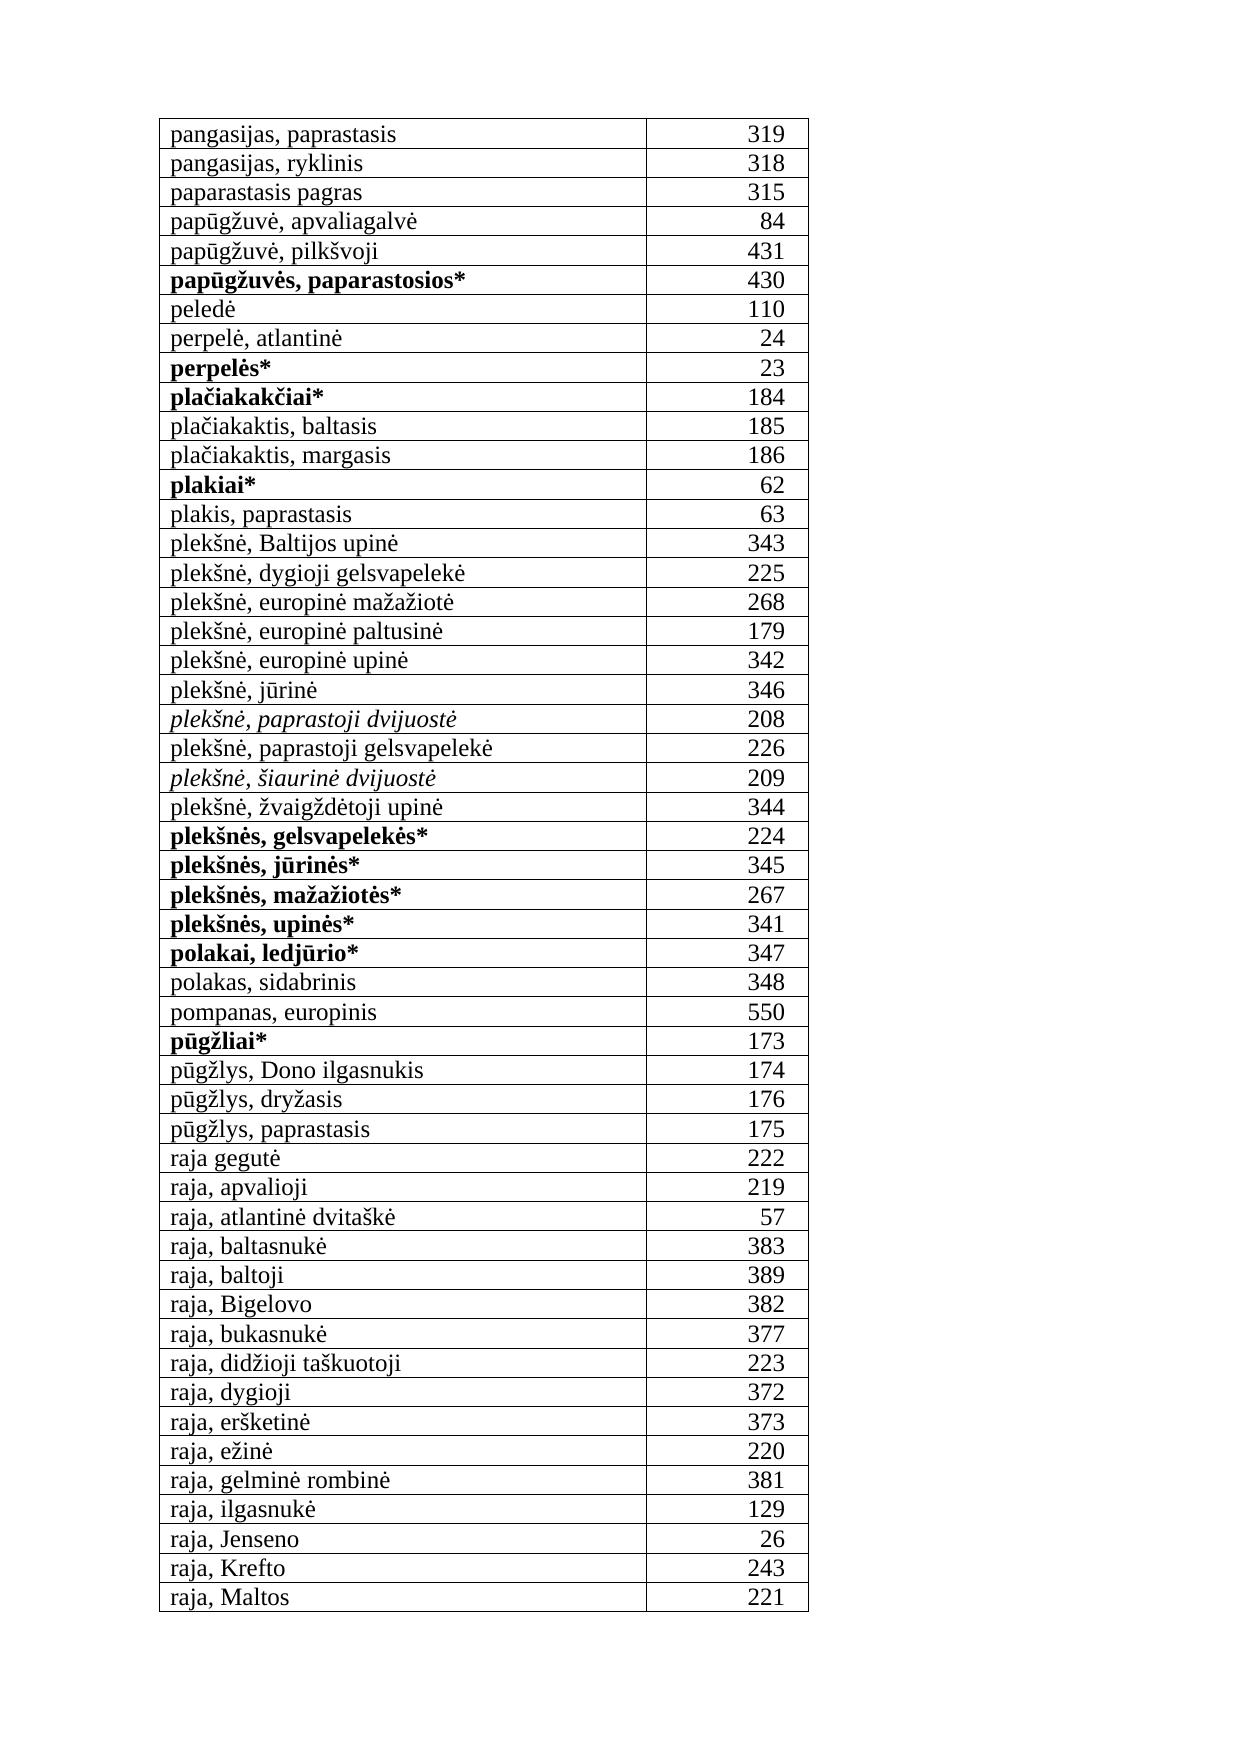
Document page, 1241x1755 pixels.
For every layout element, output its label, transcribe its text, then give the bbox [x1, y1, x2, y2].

table_cell 225 [647, 558, 808, 586]
table_cell 110 [647, 295, 808, 323]
table_cell raja, apvalioji [160, 1173, 646, 1201]
table_cell raja, gelminė rombinė [160, 1466, 646, 1494]
table_cell plekšnė, Baltijos upinė [160, 529, 646, 557]
table_cell 175 [647, 1114, 808, 1143]
table_cell 389 [647, 1261, 808, 1289]
table_cell 226 [647, 734, 808, 762]
table_cell plačiakaktis, margasis [160, 441, 646, 469]
table_cell raja, Maltos [160, 1583, 646, 1611]
table_cell polakai, ledjūrio* [160, 939, 646, 967]
table_cell plekšnės, jūrinės* [160, 851, 646, 879]
table_cell papūgžuvė, apvaliagalvė [160, 207, 646, 235]
table_cell 208 [647, 705, 808, 733]
table_cell 173 [647, 1027, 808, 1055]
table_cell pangasijas, ryklinis [160, 149, 646, 177]
table_cell 23 [647, 353, 808, 382]
table_cell 381 [647, 1466, 808, 1494]
table_cell 319 [647, 119, 808, 147]
table_cell pūgžlys, Dono ilgasnukis [160, 1056, 646, 1084]
table_cell raja gegutė [160, 1144, 646, 1172]
table_cell 209 [647, 763, 808, 791]
table_cell 430 [647, 266, 808, 294]
table_cell 221 [647, 1583, 808, 1611]
table_cell 176 [647, 1085, 808, 1113]
table_cell perpelės* [160, 353, 646, 382]
table_cell peledė [160, 295, 646, 323]
table_cell 26 [647, 1524, 808, 1552]
table_cell 186 [647, 441, 808, 469]
table_cell 373 [647, 1407, 808, 1435]
table_cell 343 [647, 529, 808, 557]
table_cell 344 [647, 793, 808, 821]
table_cell 318 [647, 149, 808, 177]
table_cell pūgžlys, paprastasis [160, 1114, 646, 1143]
table_cell raja, baltasnukė [160, 1231, 646, 1260]
table_cell 222 [647, 1144, 808, 1172]
table_cell plekšnė, europinė upinė [160, 646, 646, 674]
table_cell raja, Jenseno [160, 1524, 646, 1552]
table_cell 84 [647, 207, 808, 235]
table_cell plekšnė, paprastoji dvijuostė [160, 705, 646, 733]
table_cell raja, didžioji taškuotoji [160, 1349, 646, 1377]
table_cell 383 [647, 1231, 808, 1260]
table_cell 268 [647, 588, 808, 616]
table_cell papūgžuvės, paparastosios* [160, 266, 646, 294]
table_cell 348 [647, 968, 808, 996]
table_cell plekšnės, mažažiotės* [160, 880, 646, 908]
table_cell plačiakakčiai* [160, 383, 646, 411]
table_cell 179 [647, 617, 808, 645]
table_cell 431 [647, 236, 808, 264]
table_cell plačiakaktis, baltasis [160, 412, 646, 440]
table_cell 223 [647, 1349, 808, 1377]
table_cell pūgžliai* [160, 1027, 646, 1055]
table_cell 342 [647, 646, 808, 674]
table_cell 24 [647, 324, 808, 352]
table_cell papūgžuvė, pilkšvoji [160, 236, 646, 264]
table_cell pompanas, europinis [160, 997, 646, 1026]
table_cell 62 [647, 470, 808, 499]
table_cell 267 [647, 880, 808, 908]
table_cell 372 [647, 1378, 808, 1406]
table_cell 224 [647, 822, 808, 850]
table_cell polakas, sidabrinis [160, 968, 646, 996]
table_cell plekšnės, upinės* [160, 910, 646, 938]
table_cell 377 [647, 1319, 808, 1347]
table_cell 243 [647, 1554, 808, 1582]
table_cell pūgžlys, dryžasis [160, 1085, 646, 1113]
table_cell 345 [647, 851, 808, 879]
table_cell 346 [647, 675, 808, 703]
table_cell plekšnė, europinė paltusinė [160, 617, 646, 645]
table_cell 220 [647, 1436, 808, 1464]
table_cell plekšnė, paprastoji gelsvapelekė [160, 734, 646, 762]
table_cell plakiai* [160, 470, 646, 499]
table_cell 382 [647, 1290, 808, 1318]
table_cell plekšnė, dygioji gelsvapelekė [160, 558, 646, 586]
table_cell raja, bukasnukė [160, 1319, 646, 1347]
table_cell paparastasis pagras [160, 178, 646, 206]
table_cell raja, Krefto [160, 1554, 646, 1582]
table_cell 219 [647, 1173, 808, 1201]
table_cell raja, baltoji [160, 1261, 646, 1289]
table_cell perpelė, atlantinė [160, 324, 646, 352]
table_cell raja, eršketinė [160, 1407, 646, 1435]
table_cell raja, Bigelovo [160, 1290, 646, 1318]
table_cell 184 [647, 383, 808, 411]
table_cell 341 [647, 910, 808, 938]
table_cell 63 [647, 500, 808, 528]
table_cell 185 [647, 412, 808, 440]
table_cell 315 [647, 178, 808, 206]
table_cell raja, atlantinė dvitaškė [160, 1202, 646, 1230]
table_cell plakis, paprastasis [160, 500, 646, 528]
table_cell plekšnė, europinė mažažiotė [160, 588, 646, 616]
table_cell 347 [647, 939, 808, 967]
table_cell raja, ežinė [160, 1436, 646, 1464]
table_cell 129 [647, 1495, 808, 1523]
table_cell plekšnė, žvaigždėtoji upinė [160, 793, 646, 821]
table_cell 174 [647, 1056, 808, 1084]
table_cell plekšnė, jūrinė [160, 675, 646, 703]
table_cell pangasijas, paprastasis [160, 119, 646, 147]
table_cell raja, dygioji [160, 1378, 646, 1406]
table_cell raja, ilgasnukė [160, 1495, 646, 1523]
table_cell 57 [647, 1202, 808, 1230]
table_cell 550 [647, 997, 808, 1026]
table_cell plekšnės, gelsvapelekės* [160, 822, 646, 850]
table_cell plekšnė, šiaurinė dvijuostė [160, 763, 646, 791]
